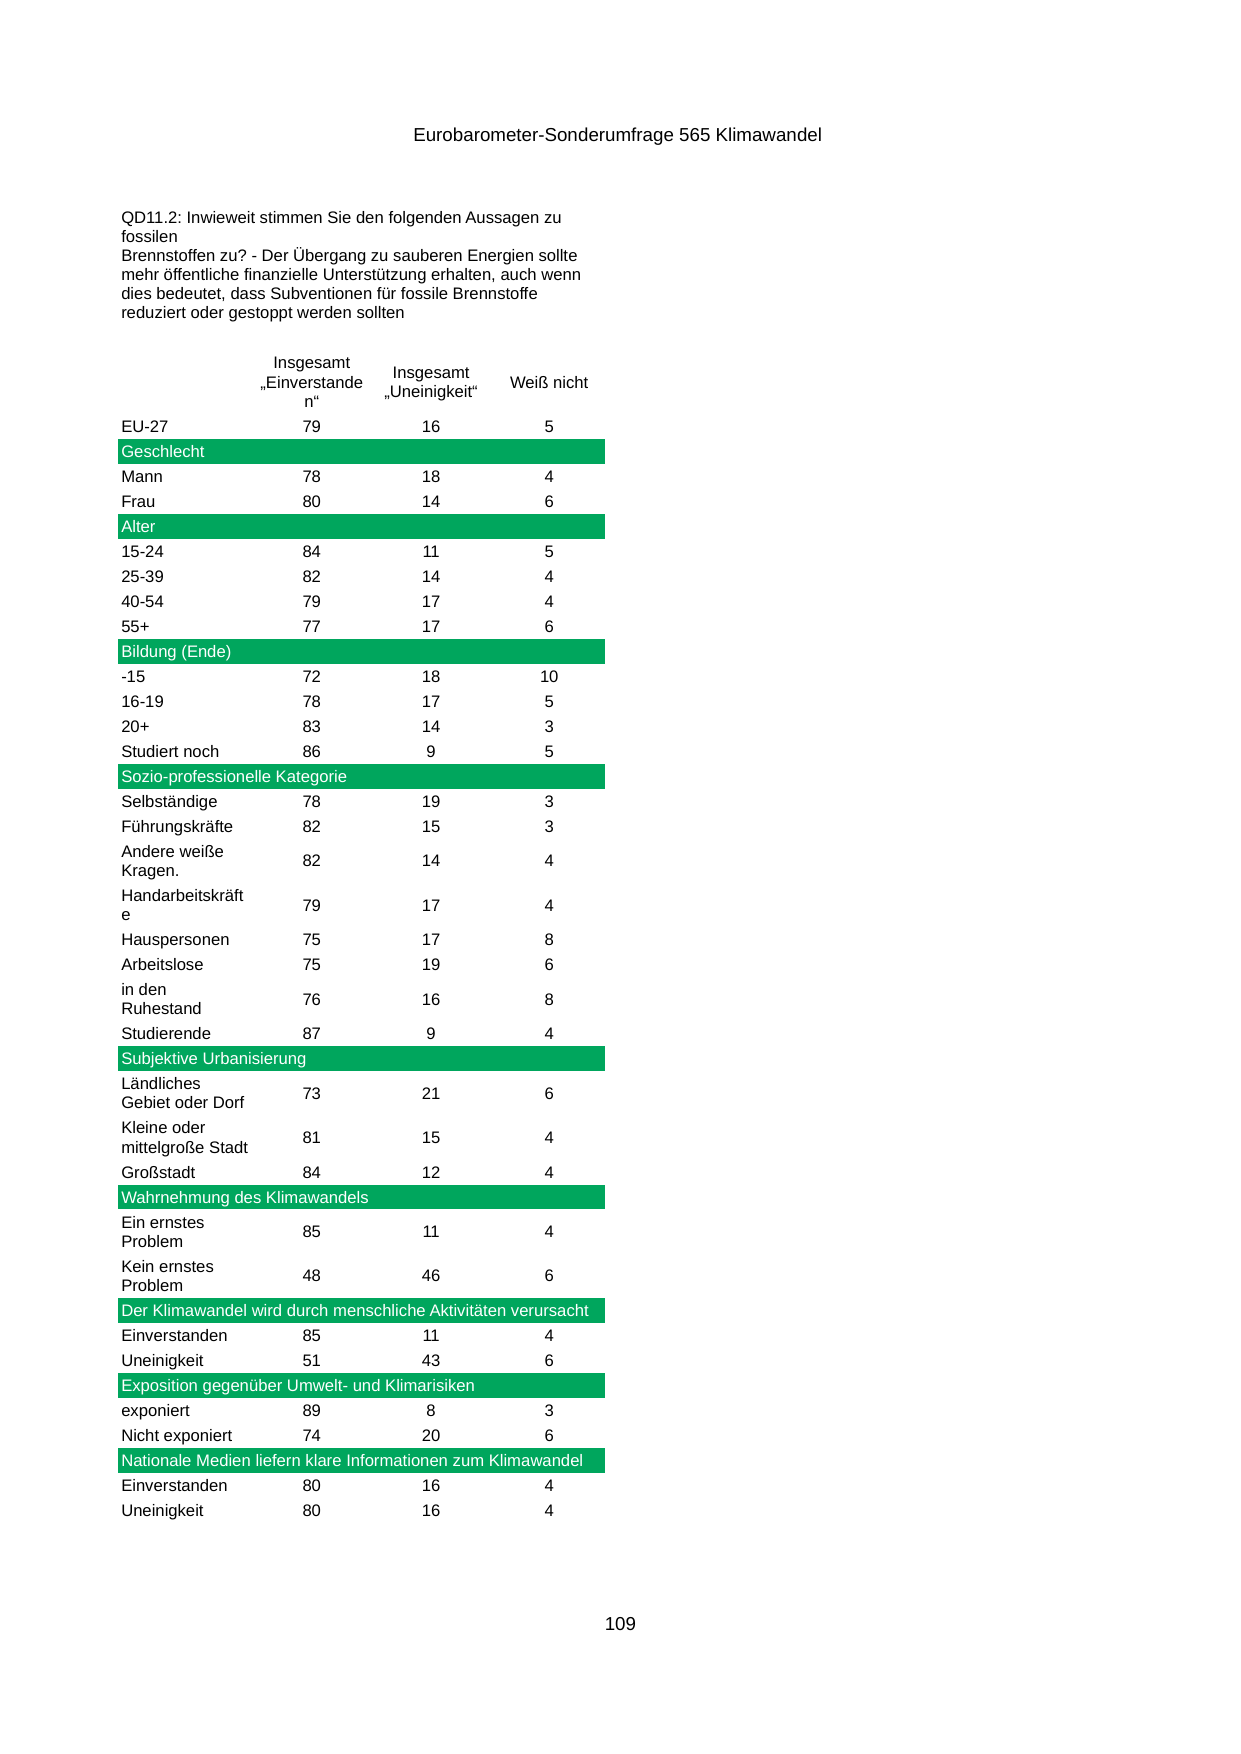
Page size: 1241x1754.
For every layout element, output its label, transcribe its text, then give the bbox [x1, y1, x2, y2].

table_cell 14 [369, 489, 492, 514]
table_cell 78 [254, 689, 369, 714]
table_cell 19 [369, 952, 492, 977]
table_cell 79 [254, 414, 369, 439]
table_cell 14 [369, 714, 492, 739]
table_cell 8 [493, 927, 605, 952]
table_cell 3 [493, 789, 605, 814]
table_cell 16 [369, 977, 492, 1021]
table_cell Der Klimawandel wird durch menschliche Aktivitäten verursacht [118, 1298, 605, 1323]
table_cell Selbständige [118, 789, 254, 814]
table_cell Studierende [118, 1021, 254, 1046]
table_cell 17 [369, 689, 492, 714]
table_cell Alter [118, 514, 605, 539]
table_cell 82 [254, 839, 369, 883]
table_cell 80 [254, 1473, 369, 1498]
table_cell Studiert noch [118, 739, 254, 764]
table_cell 73 [254, 1071, 369, 1115]
table_cell 80 [254, 1498, 369, 1523]
table_cell 5 [493, 739, 605, 764]
table_cell 82 [254, 564, 369, 589]
table_cell 15 [369, 814, 492, 839]
table_cell Mann [118, 464, 254, 489]
table_cell 79 [254, 589, 369, 614]
table_cell 4 [493, 464, 605, 489]
table_cell 16-19 [118, 689, 254, 714]
table_cell 79 [254, 883, 369, 927]
table_cell 3 [493, 814, 605, 839]
table_cell 6 [493, 1348, 605, 1373]
table_cell 16 [369, 414, 492, 439]
table_cell 46 [369, 1254, 492, 1298]
table_cell Weiß nicht [493, 350, 605, 414]
table_cell Kleine oder mittelgroße Stadt [118, 1115, 254, 1159]
table_cell 14 [369, 564, 492, 589]
table_cell 51 [254, 1348, 369, 1373]
table_cell Handarbeitskräfte [118, 883, 254, 927]
table_cell [254, 325, 369, 350]
table_cell 4 [493, 883, 605, 927]
table_cell [369, 325, 492, 350]
table_cell Exposition gegenüber Umwelt- und Klimarisiken [118, 1373, 605, 1398]
table_cell 11 [369, 539, 492, 564]
table_cell 8 [369, 1398, 492, 1423]
table_cell 40-54 [118, 589, 254, 614]
table_cell 6 [493, 1423, 605, 1448]
table_cell 80 [254, 489, 369, 514]
table_cell 12 [369, 1160, 492, 1184]
table_cell 9 [369, 739, 492, 764]
table_header QD11.2: Inwieweit stimmen Sie den folgenden Aussagen zu fossilen Brennstoffen zu? - Der Übergang zu sauberen Energien sollte mehr öffentliche finanzielle Unterstützung erhalten, auch wenn dies bedeutet, dass Subventionen für fossile Brennstoffe reduziert oder gestoppt werden sollten [118, 205, 605, 325]
table_cell 74 [254, 1423, 369, 1448]
table_cell 82 [254, 814, 369, 839]
table_cell 78 [254, 464, 369, 489]
table_cell 77 [254, 614, 369, 639]
table_cell Ein ernstes Problem [118, 1210, 254, 1254]
table_cell EU-27 [118, 414, 254, 439]
table_cell 4 [493, 1210, 605, 1254]
table_cell Subjektive Urbanisierung [118, 1046, 605, 1071]
table_cell 76 [254, 977, 369, 1021]
table_cell [118, 350, 254, 414]
table_cell 84 [254, 539, 369, 564]
table_cell Insgesamt „Einverstanden“ [254, 350, 369, 414]
table_cell 9 [369, 1021, 492, 1046]
table_cell Großstadt [118, 1160, 254, 1184]
table_cell 21 [369, 1071, 492, 1115]
table_cell 4 [493, 1115, 605, 1159]
table_cell 89 [254, 1398, 369, 1423]
table_cell 5 [493, 539, 605, 564]
table_cell 17 [369, 927, 492, 952]
table_cell 4 [493, 564, 605, 589]
table_cell 87 [254, 1021, 369, 1046]
table_cell 17 [369, 589, 492, 614]
table_cell 5 [493, 414, 605, 439]
table_cell 3 [493, 1398, 605, 1423]
table_cell in den Ruhestand [118, 977, 254, 1021]
table_cell 11 [369, 1210, 492, 1254]
table_cell 11 [369, 1323, 492, 1348]
table_cell 78 [254, 789, 369, 814]
table_cell Uneinigkeit [118, 1348, 254, 1373]
table_cell 25-39 [118, 564, 254, 589]
table_cell Führungskräfte [118, 814, 254, 839]
table_cell 15-24 [118, 539, 254, 564]
table_cell Arbeitslose [118, 952, 254, 977]
table_cell 20+ [118, 714, 254, 739]
table_cell 17 [369, 614, 492, 639]
table_cell 6 [493, 1254, 605, 1298]
table_cell Ländliches Gebiet oder Dorf [118, 1071, 254, 1115]
table_cell Sozio-professionelle Kategorie [118, 764, 605, 789]
table_cell 72 [254, 664, 369, 689]
table_cell 6 [493, 1071, 605, 1115]
table_cell 17 [369, 883, 492, 927]
table_cell Geschlecht [118, 439, 605, 464]
table_cell 4 [493, 1323, 605, 1348]
table_cell Einverstanden [118, 1323, 254, 1348]
table_cell 4 [493, 1021, 605, 1046]
table_cell [493, 325, 605, 350]
table_cell 75 [254, 952, 369, 977]
table_cell [118, 325, 254, 350]
table_cell 4 [493, 1473, 605, 1498]
table_cell Bildung (Ende) [118, 639, 605, 664]
table_cell 20 [369, 1423, 492, 1448]
table_cell Wahrnehmung des Klimawandels [118, 1185, 605, 1209]
table_cell Andere weiße Kragen. [118, 839, 254, 883]
table_cell 4 [493, 589, 605, 614]
table_cell 16 [369, 1498, 492, 1523]
table_cell 84 [254, 1160, 369, 1184]
table_cell 5 [493, 689, 605, 714]
table_cell 4 [493, 839, 605, 883]
table_cell 3 [493, 714, 605, 739]
table_cell 18 [369, 464, 492, 489]
table_cell Insgesamt „Uneinigkeit“ [369, 350, 492, 414]
table_cell 48 [254, 1254, 369, 1298]
table_cell 43 [369, 1348, 492, 1373]
table_cell 81 [254, 1115, 369, 1159]
table_cell 19 [369, 789, 492, 814]
table_cell 18 [369, 664, 492, 689]
table_cell Nationale Medien liefern klare Informationen zum Klimawandel [118, 1448, 605, 1473]
table_cell Hauspersonen [118, 927, 254, 952]
table_cell 8 [493, 977, 605, 1021]
table_cell 85 [254, 1323, 369, 1348]
table_cell Einverstanden [118, 1473, 254, 1498]
table_cell 10 [493, 664, 605, 689]
table_cell Uneinigkeit [118, 1498, 254, 1523]
table_cell 6 [493, 489, 605, 514]
table_cell Nicht exponiert [118, 1423, 254, 1448]
table_cell exponiert [118, 1398, 254, 1423]
table_cell 15 [369, 1115, 492, 1159]
table_cell Kein ernstes Problem [118, 1254, 254, 1298]
table_cell 16 [369, 1473, 492, 1498]
table_cell 85 [254, 1210, 369, 1254]
table_cell 55+ [118, 614, 254, 639]
table_cell 86 [254, 739, 369, 764]
table_cell 83 [254, 714, 369, 739]
table_cell 6 [493, 614, 605, 639]
table_cell 14 [369, 839, 492, 883]
table_cell -15 [118, 664, 254, 689]
table_cell 4 [493, 1160, 605, 1184]
table_cell 4 [493, 1498, 605, 1523]
table_cell 75 [254, 927, 369, 952]
table_cell Frau [118, 489, 254, 514]
table_cell 6 [493, 952, 605, 977]
